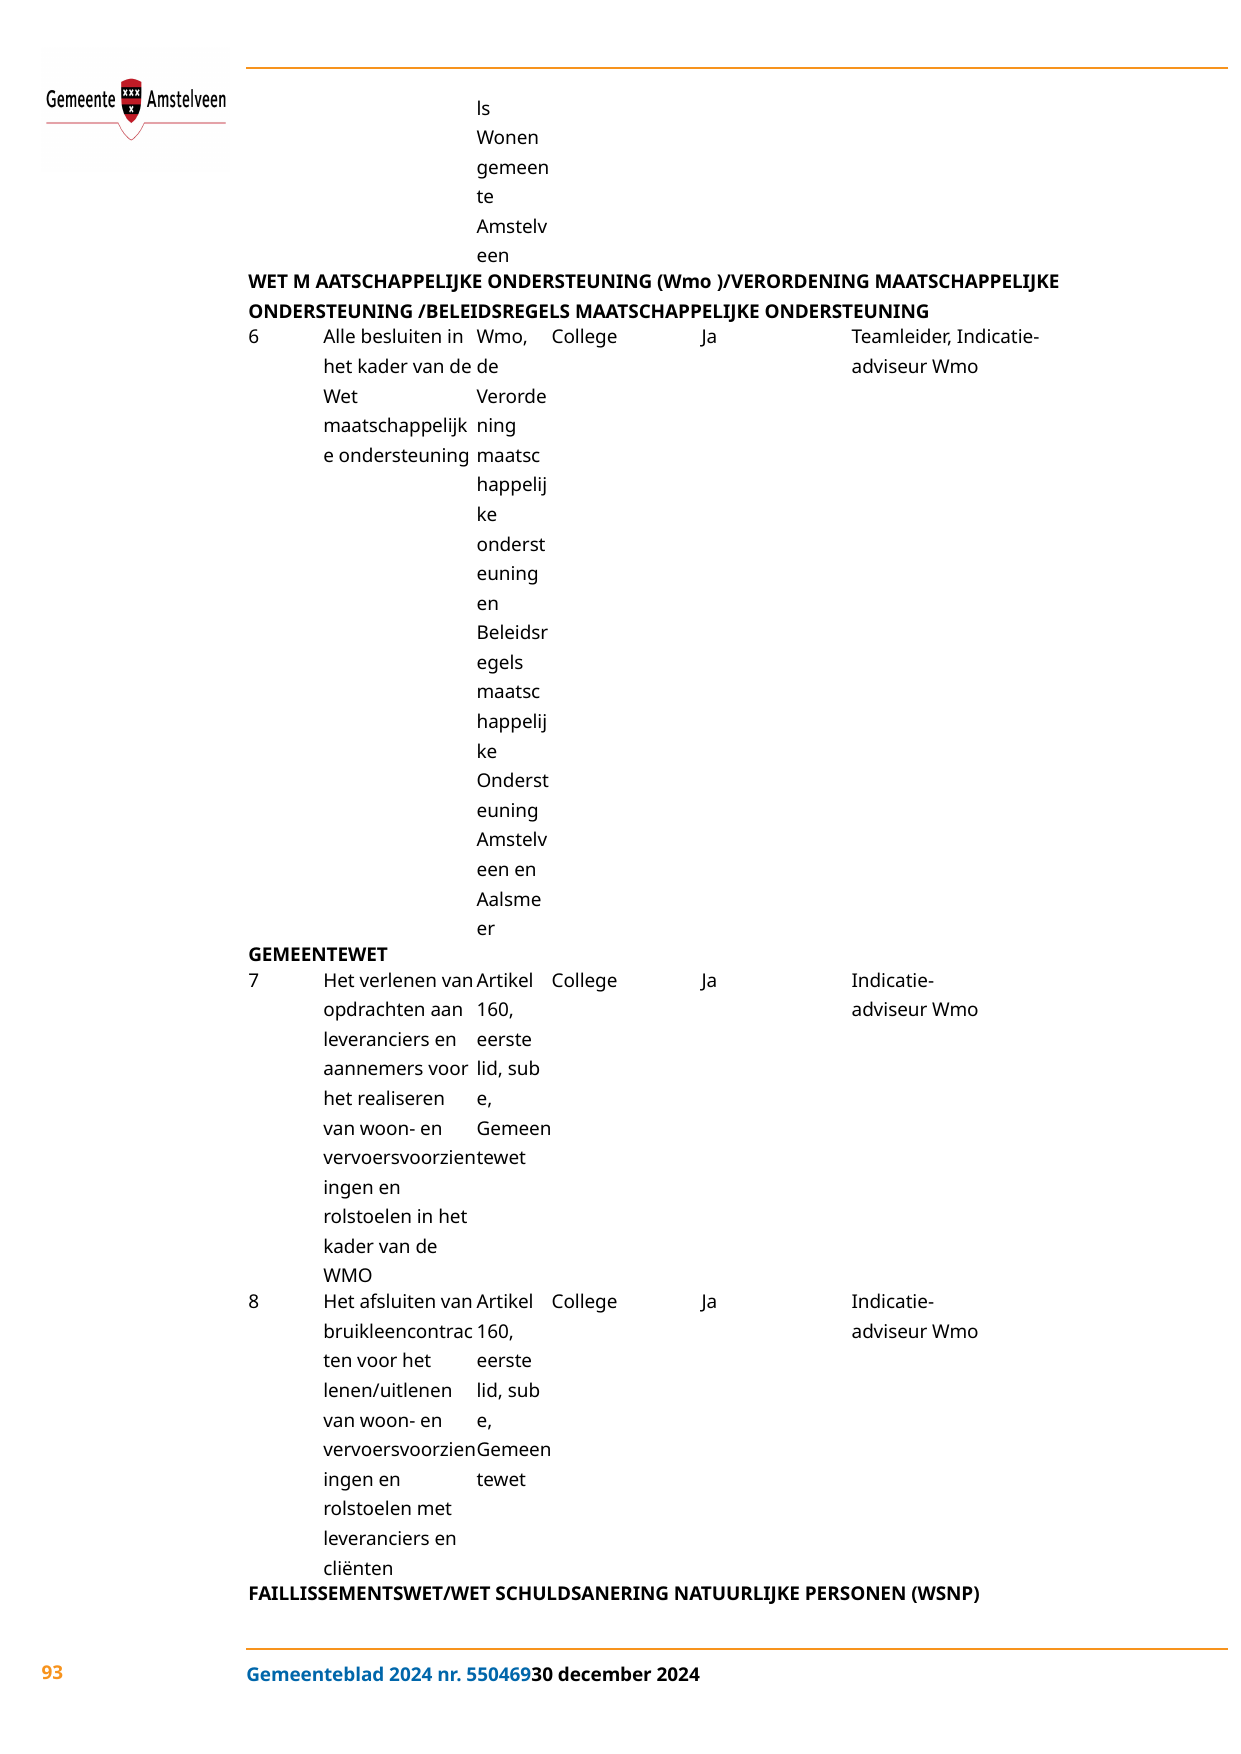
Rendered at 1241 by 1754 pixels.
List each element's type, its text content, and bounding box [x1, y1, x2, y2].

table_cell [551, 95, 701, 268]
table_cell [1076, 1289, 1152, 1580]
table_cell WET M AATSCHAPPELIJKE ONDERSTEUNING (Wmo )/VERORDENING MAATSCHAPPELIJKE ONDERSTEUNING /BELEIDSREGELS MAATSCHAPPELIJKE ONDERSTEUNING [248, 269, 1152, 324]
table_cell College [551, 324, 701, 941]
table_cell Het afsluiten van bruikleencontracten voor het lenen/uitlenen van woon- en vervoersvoorzieningen en rolstoelen met leveranciers en cliënten [323, 1289, 476, 1580]
table_cell 8 [248, 1289, 323, 1580]
table_cell Wmo, de Verordening maatschappelijke ondersteuning en Beleidsregels maatschappelijke Ondersteuning Amstelveen en Aalsmeer [476, 324, 551, 941]
table_cell [1076, 324, 1152, 941]
table_cell Het verlenen van opdrachten aan leveranciers en aannemers voor het realiseren van woon- en vervoersvoorzieningen en rolstoelen in het kader van de WMO [323, 967, 476, 1288]
table_cell Ja [701, 324, 851, 941]
table_cell 6 [248, 324, 323, 941]
table_cell Indicatie- adviseur Wmo [851, 967, 1076, 1288]
table_cell Ja [701, 967, 851, 1288]
table_cell ls Wonen gemeente Amstelveen [476, 95, 551, 268]
table_cell Artikel 160, eerste lid, sub e, Gemeentewet [476, 1289, 551, 1580]
table_cell Teamleider, Indicatie- adviseur Wmo [851, 324, 1076, 941]
table_cell Artikel 160, eerste lid, sub e, Gemeentewet [476, 967, 551, 1288]
table_cell Indicatie- adviseur Wmo [851, 1289, 1076, 1580]
table_cell Ja [701, 1289, 851, 1580]
table_cell [323, 95, 476, 268]
table_cell Alle besluiten in het kader van de Wet maatschappelijke ondersteuning [323, 324, 476, 941]
table_cell College [551, 1289, 701, 1580]
table_cell FAILLISSEMENTSWET/WET SCHULDSANERING NATUURLIJKE PERSONEN (WSNP) [248, 1580, 1152, 1606]
table_cell GEMEENTEWET [248, 941, 1152, 967]
table_cell [248, 95, 323, 268]
table_cell [1076, 967, 1152, 1288]
table_cell College [551, 967, 701, 1288]
table_cell 7 [248, 967, 323, 1288]
table_cell [701, 95, 851, 268]
table_cell [1076, 95, 1152, 268]
table_cell [851, 95, 1076, 268]
picture [41, 47, 231, 172]
